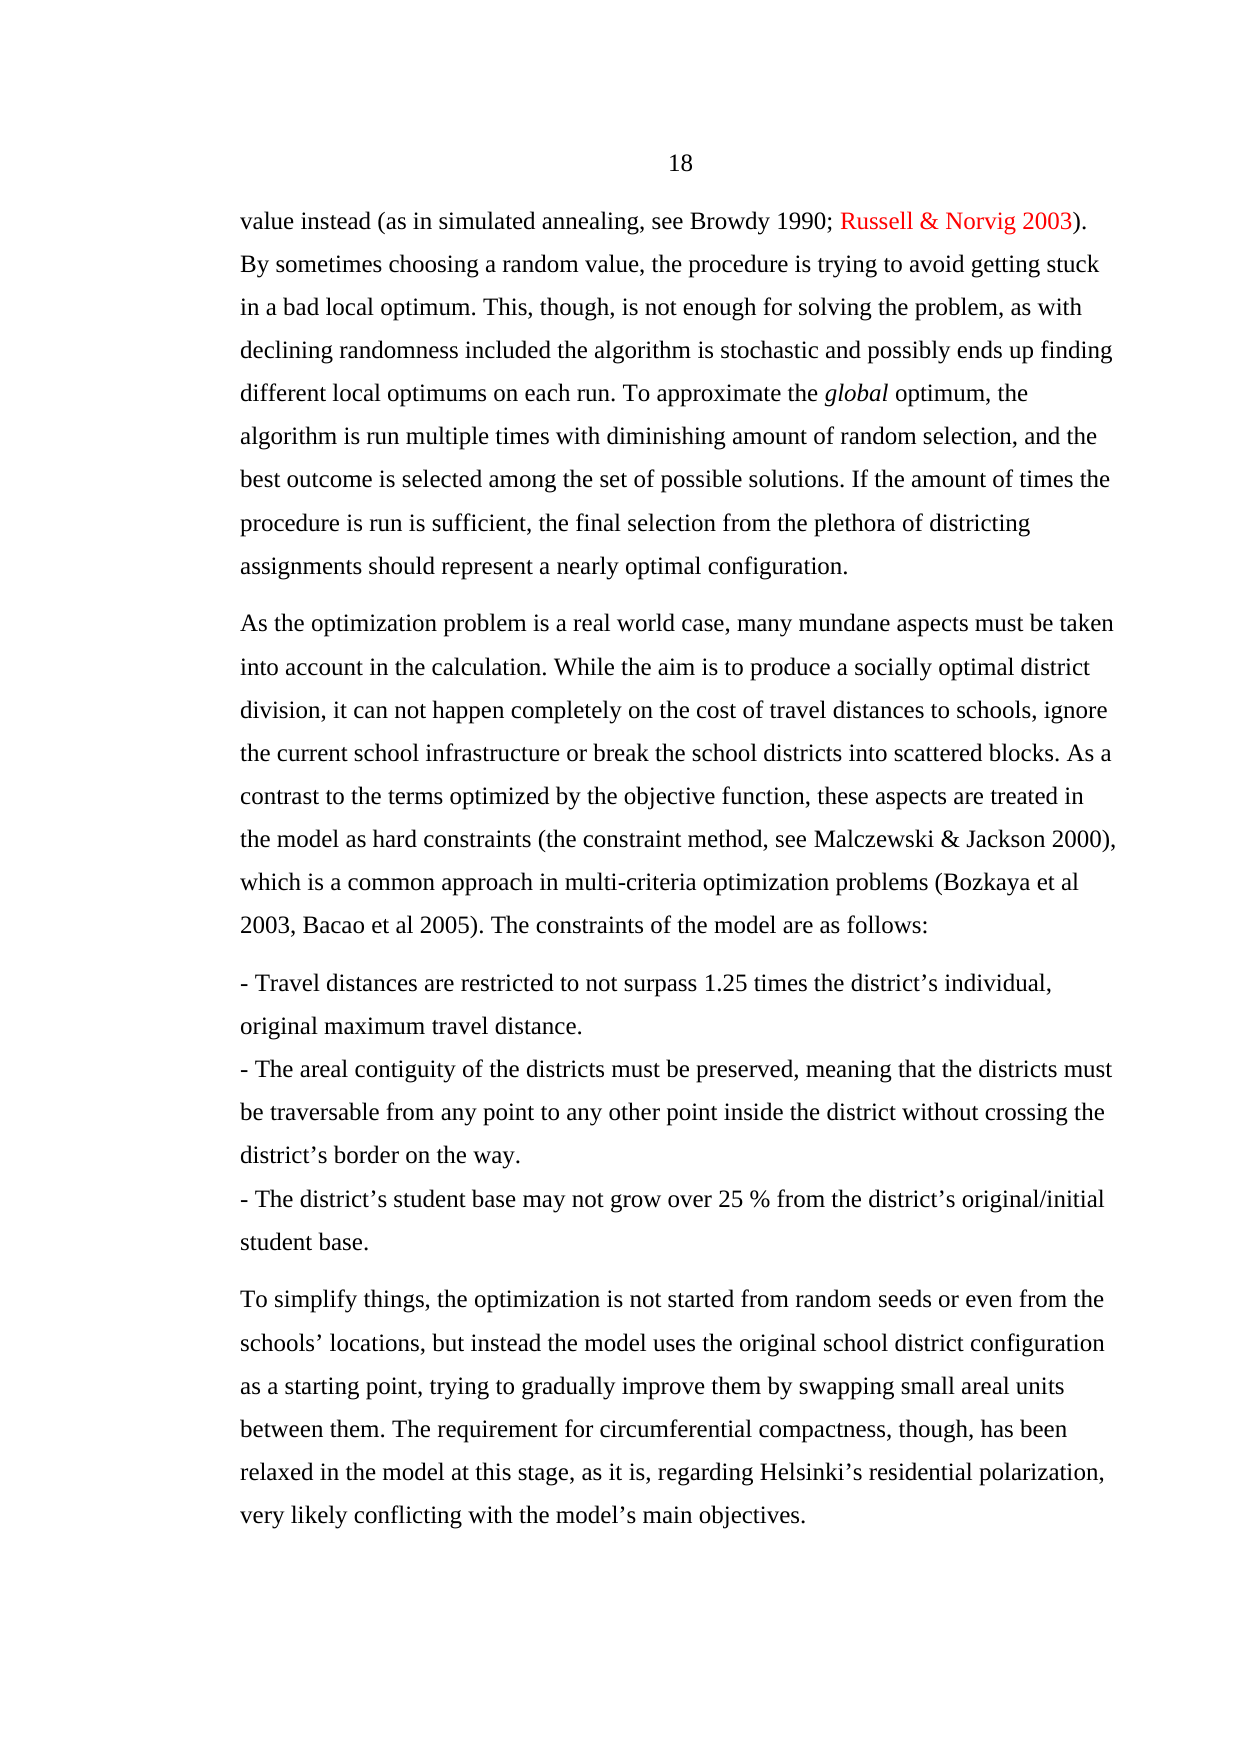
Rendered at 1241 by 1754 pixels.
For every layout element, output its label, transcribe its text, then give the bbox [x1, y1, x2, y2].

text As the optimization problem is a real world case, many mundane aspects must be taken into account in the calculation. While the aim is to produce a socially optimal district division, it can not happen completely on the cost of travel distances to schools, ignore the current school infrastructure or break the school districts into scattered blocks. As a contrast to the terms optimized by the objective function, these aspects are treated in the model as hard constraints (the constraint method, see Malczewski & Jackson 2000), which is a common approach in multi-criteria optimization problems (Bozkaya et al 2003, Bacao et al 2005). The constraints of the model are as follows: [240, 608, 1121, 939]
text - Travel distances are restricted to not surpass 1.25 times the district’s individual, original maximum travel distance. - The areal contiguity of the districts must be preserved, meaning that the districts must be traversable from any point to any other point inside the district without crossing the district’s border on the way. - The district’s student base may not grow over 25 % from the district’s original/initial student base. [240, 968, 1121, 1256]
text value instead (as in simulated annealing, see Browdy 1990; Russell & Norvig 2003). By sometimes choosing a random value, the procedure is trying to avoid getting stuck in a bad local optimum. This, though, is not enough for solving the problem, as with declining randomness included the algorithm is stochastic and possibly ends up finding different local optimums on each run. To approximate the global optimum, the algorithm is run multiple times with diminishing amount of random selection, and the best outcome is selected among the set of possible solutions. If the amount of times the procedure is run is sufficient, the final selection from the plethora of districting assignments should represent a nearly optimal configuration. [240, 206, 1121, 579]
text To simplify things, the optimization is not started from random seeds or even from the schools’ locations, but instead the model uses the original school district configuration as a starting point, trying to gradually improve them by swapping small areal units between them. The requirement for circumferential compactness, though, has been relaxed in the model at this stage, as it is, regarding Helsinki’s residential polarization, very likely conflicting with the model’s main objectives. [240, 1284, 1121, 1529]
